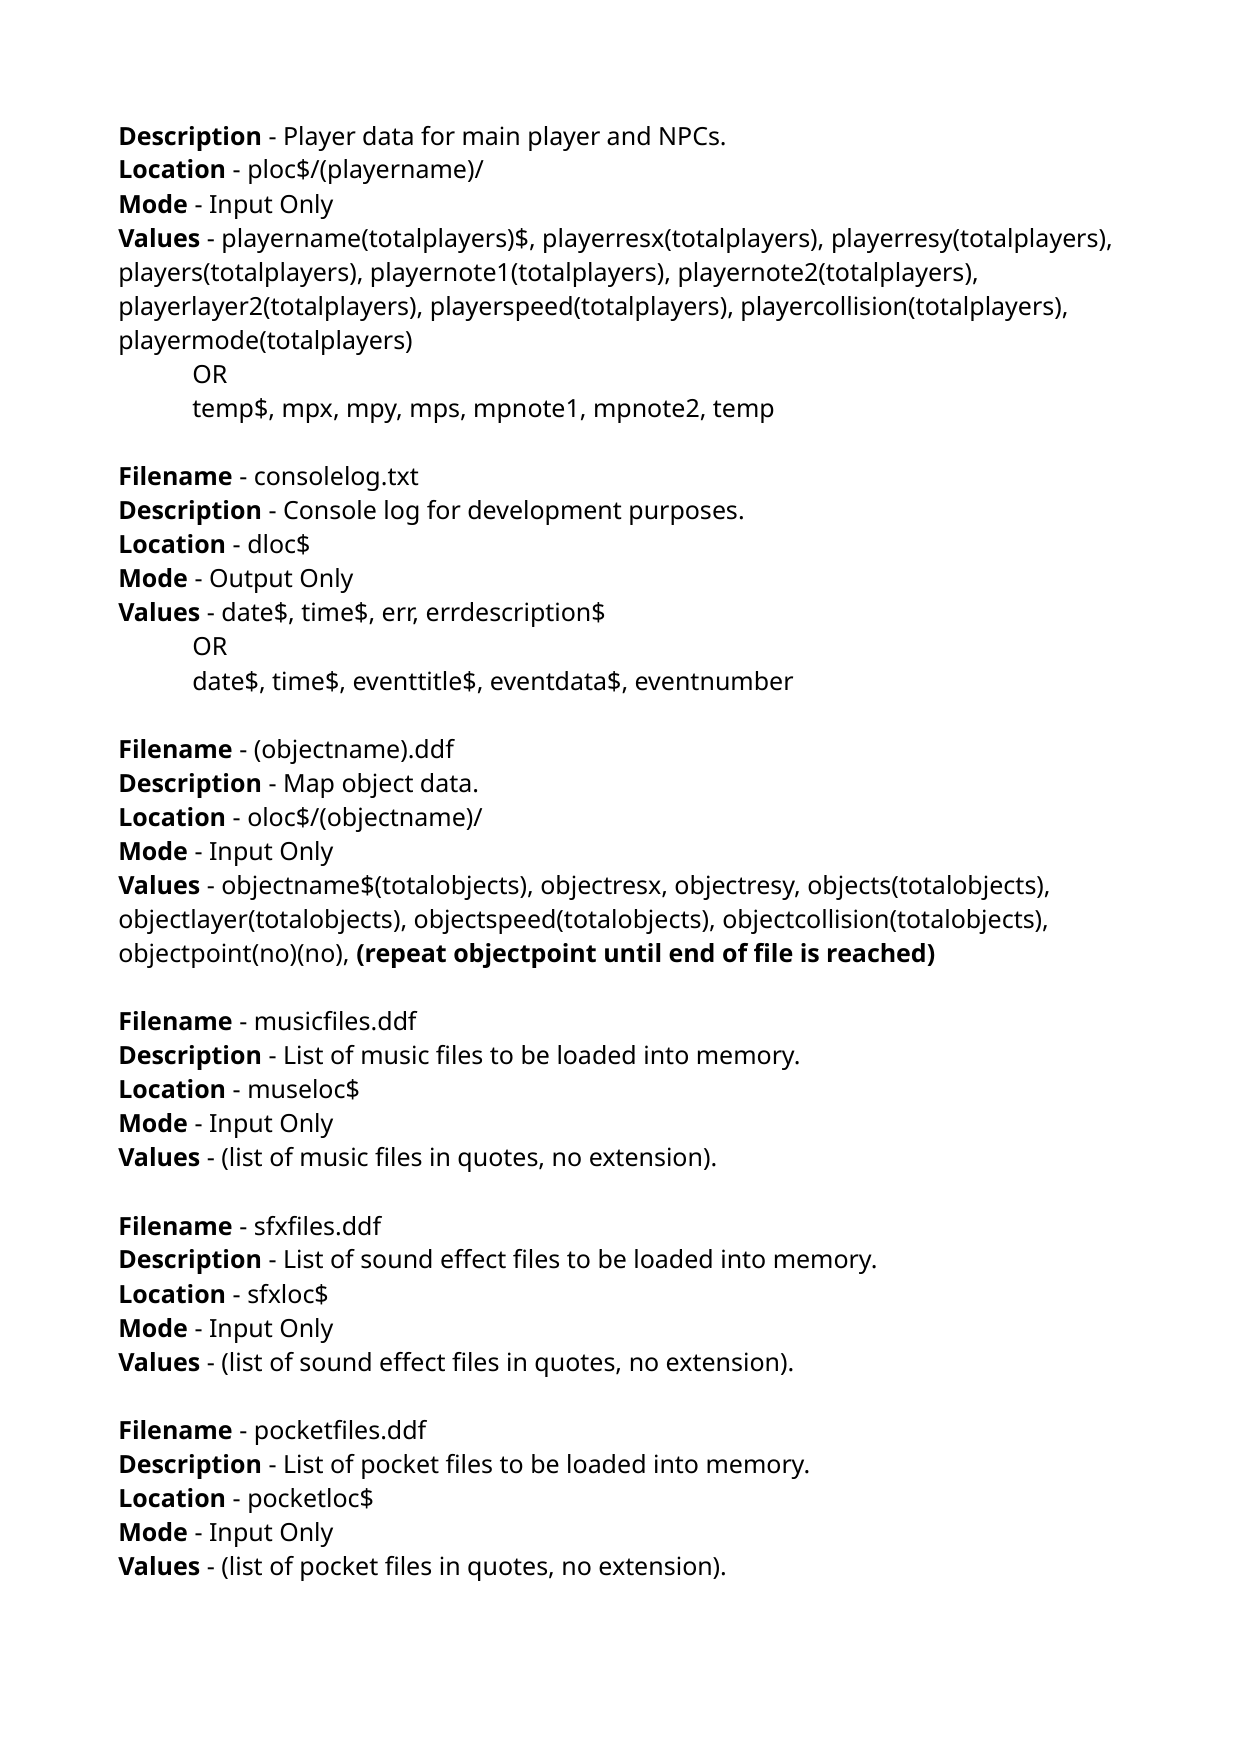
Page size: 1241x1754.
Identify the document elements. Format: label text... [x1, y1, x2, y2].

text Filename - consolelog.txt [118, 459, 1122, 493]
text Description - List of pocket files to be loaded into memory. [118, 1447, 1122, 1481]
text OR [118, 357, 1122, 391]
text Description - Map object data. [118, 765, 1122, 799]
text Values - (list of pocket files in quotes, no extension). [118, 1549, 1122, 1583]
text Mode - Input Only [118, 1106, 1122, 1140]
text Values - date$, time$, err, errdescription$ [118, 595, 1122, 629]
text Mode - Input Only [118, 833, 1122, 867]
text Values - objectname$(totalobjects), objectresx, objectresy, objects(totalobjects), objectlayer(totalobjects), objectspeed(totalobjects), objectcollision(totalobjects), objectpoint(no)(no), (repeat objectpoint until end of file is reached) [118, 867, 1122, 970]
text date$, time$, eventtitle$, eventdata$, eventnumber [118, 663, 1122, 697]
text Filename - (objectname).ddf [118, 731, 1122, 765]
text Location - dloc$ [118, 527, 1122, 561]
text Values - (list of music files in quotes, no extension). [118, 1140, 1122, 1174]
text Description - List of sound effect files to be loaded into memory. [118, 1242, 1122, 1276]
text temp$, mpx, mpy, mps, mpnote1, mpnote2, temp [118, 391, 1122, 425]
text Values - playername(totalplayers)$, playerresx(totalplayers), playerresy(totalplayers), players(totalplayers), playernote1(totalplayers), playernote2(totalplayers), playerlayer2(totalplayers), playerspeed(totalplayers), playercollision(totalplayers), playermode(totalplayers) [118, 220, 1122, 357]
text Location - pocketloc$ [118, 1481, 1122, 1515]
text Location - museloc$ [118, 1072, 1122, 1106]
text Description - List of music files to be loaded into memory. [118, 1038, 1122, 1072]
text OR [118, 629, 1122, 663]
text Filename - pocketfiles.ddf [118, 1412, 1122, 1447]
text Filename - musicfiles.ddf [118, 1004, 1122, 1038]
text Values - (list of sound effect files in quotes, no extension). [118, 1344, 1122, 1378]
text Location - oloc$/(objectname)/ [118, 799, 1122, 833]
text Mode - Input Only [118, 186, 1122, 220]
text Filename - sfxfiles.ddf [118, 1208, 1122, 1242]
text Mode - Output Only [118, 561, 1122, 595]
text Description - Console log for development purposes. [118, 493, 1122, 527]
text Mode - Input Only [118, 1310, 1122, 1344]
text Description - Player data for main player and NPCs. [118, 118, 1122, 152]
text Location - ploc$/(playername)/ [118, 152, 1122, 186]
text Mode - Input Only [118, 1515, 1122, 1549]
text Location - sfxloc$ [118, 1276, 1122, 1310]
